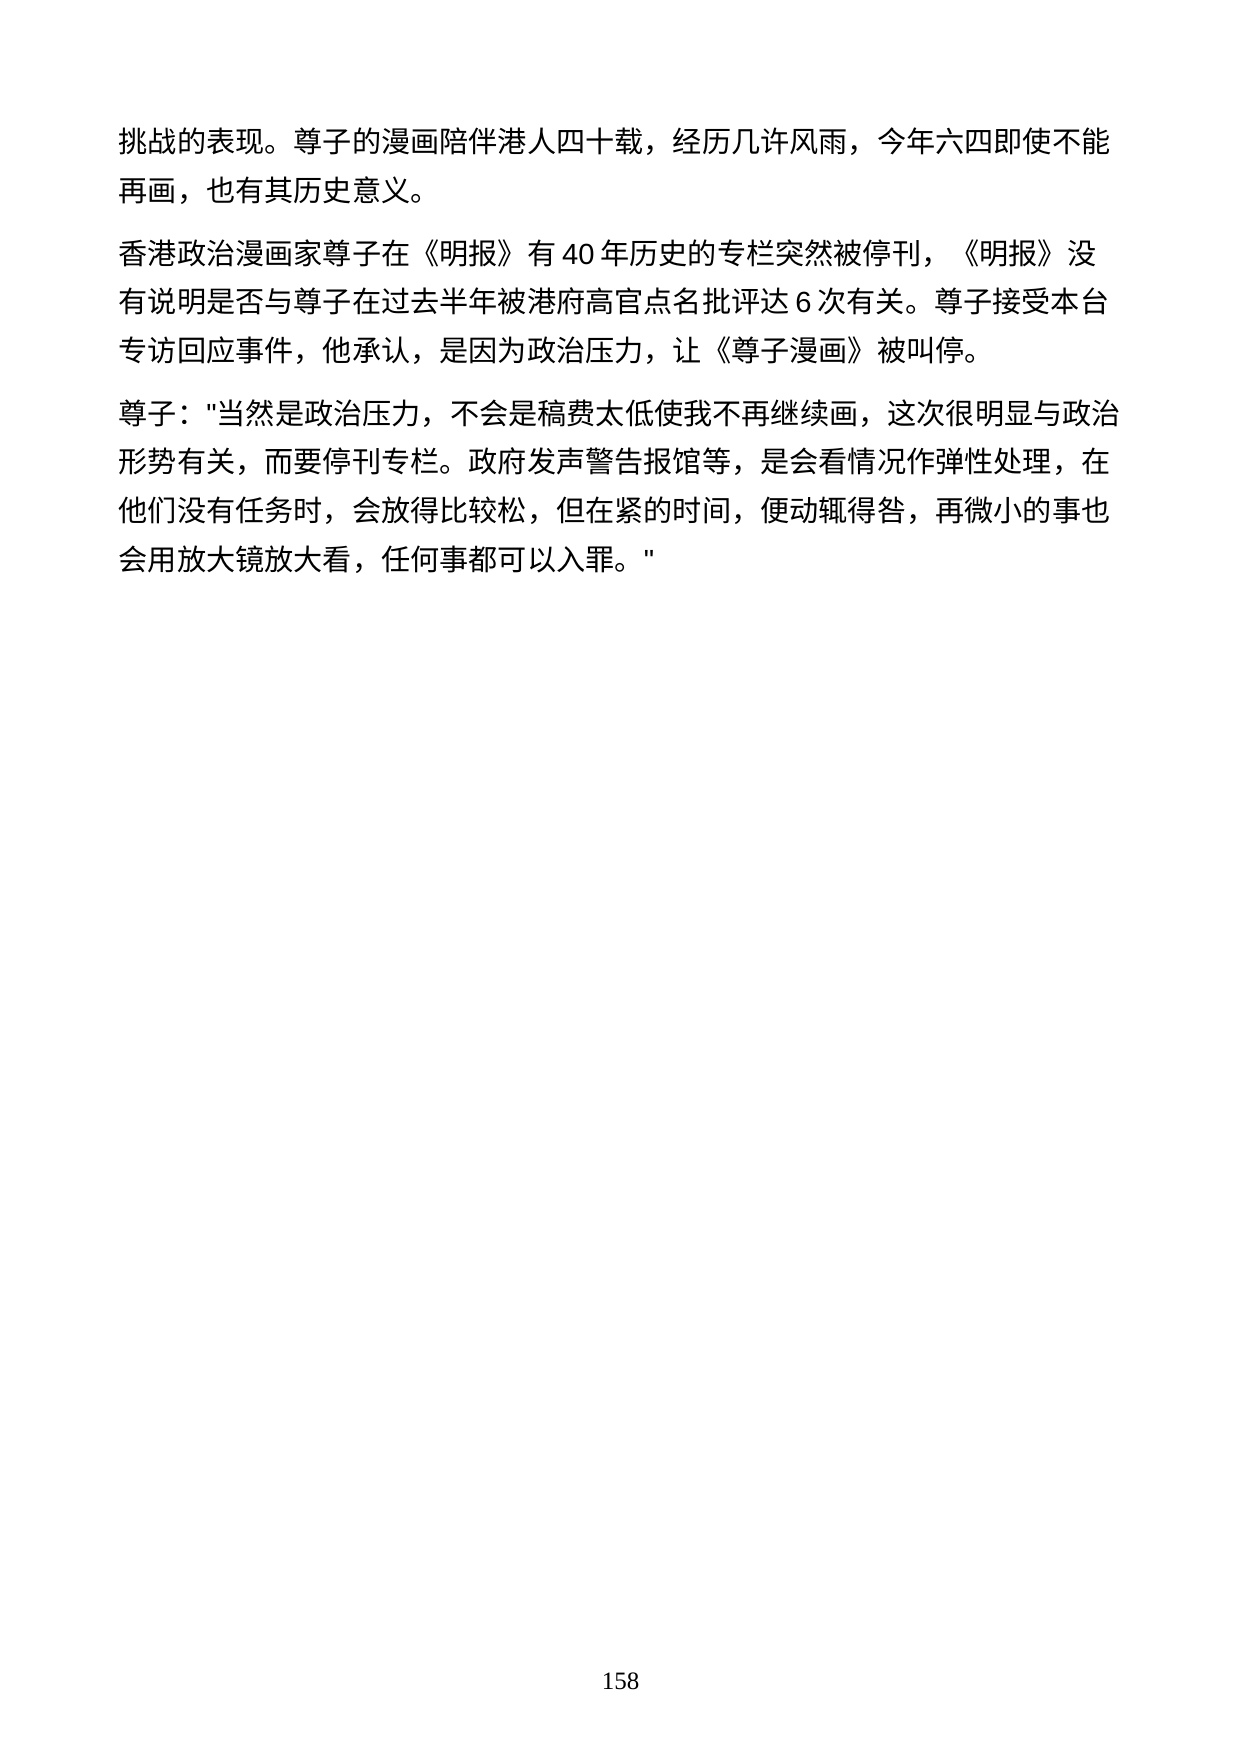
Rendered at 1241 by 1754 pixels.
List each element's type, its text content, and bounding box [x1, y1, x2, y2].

text 尊子："当然是政治压力，不会是稿费太低使我不再继续画，这次很明显与政治形势有关，而要停刊专栏。政府发声警告报馆等，是会看情况作弹性处理，在他们没有任务时，会放得比较松，但在紧的时间，便动辄得咎，再微小的事也会用放大镜放大看，任何事都可以入罪。" [118, 390, 1122, 578]
text 挑战的表现。尊子的漫画陪伴港人四十载，经历几许风雨，今年六四即使不能再画，也有其历史意义。 [118, 118, 1122, 209]
text 香港政治漫画家尊子在《明报》有40年历史的专栏突然被停刊，《明报》没有说明是否与尊子在过去半年被港府高官点名批评达6次有关。尊子接受本台专访回应事件，他承认，是因为政治压力，让《尊子漫画》被叫停。 [118, 230, 1122, 369]
